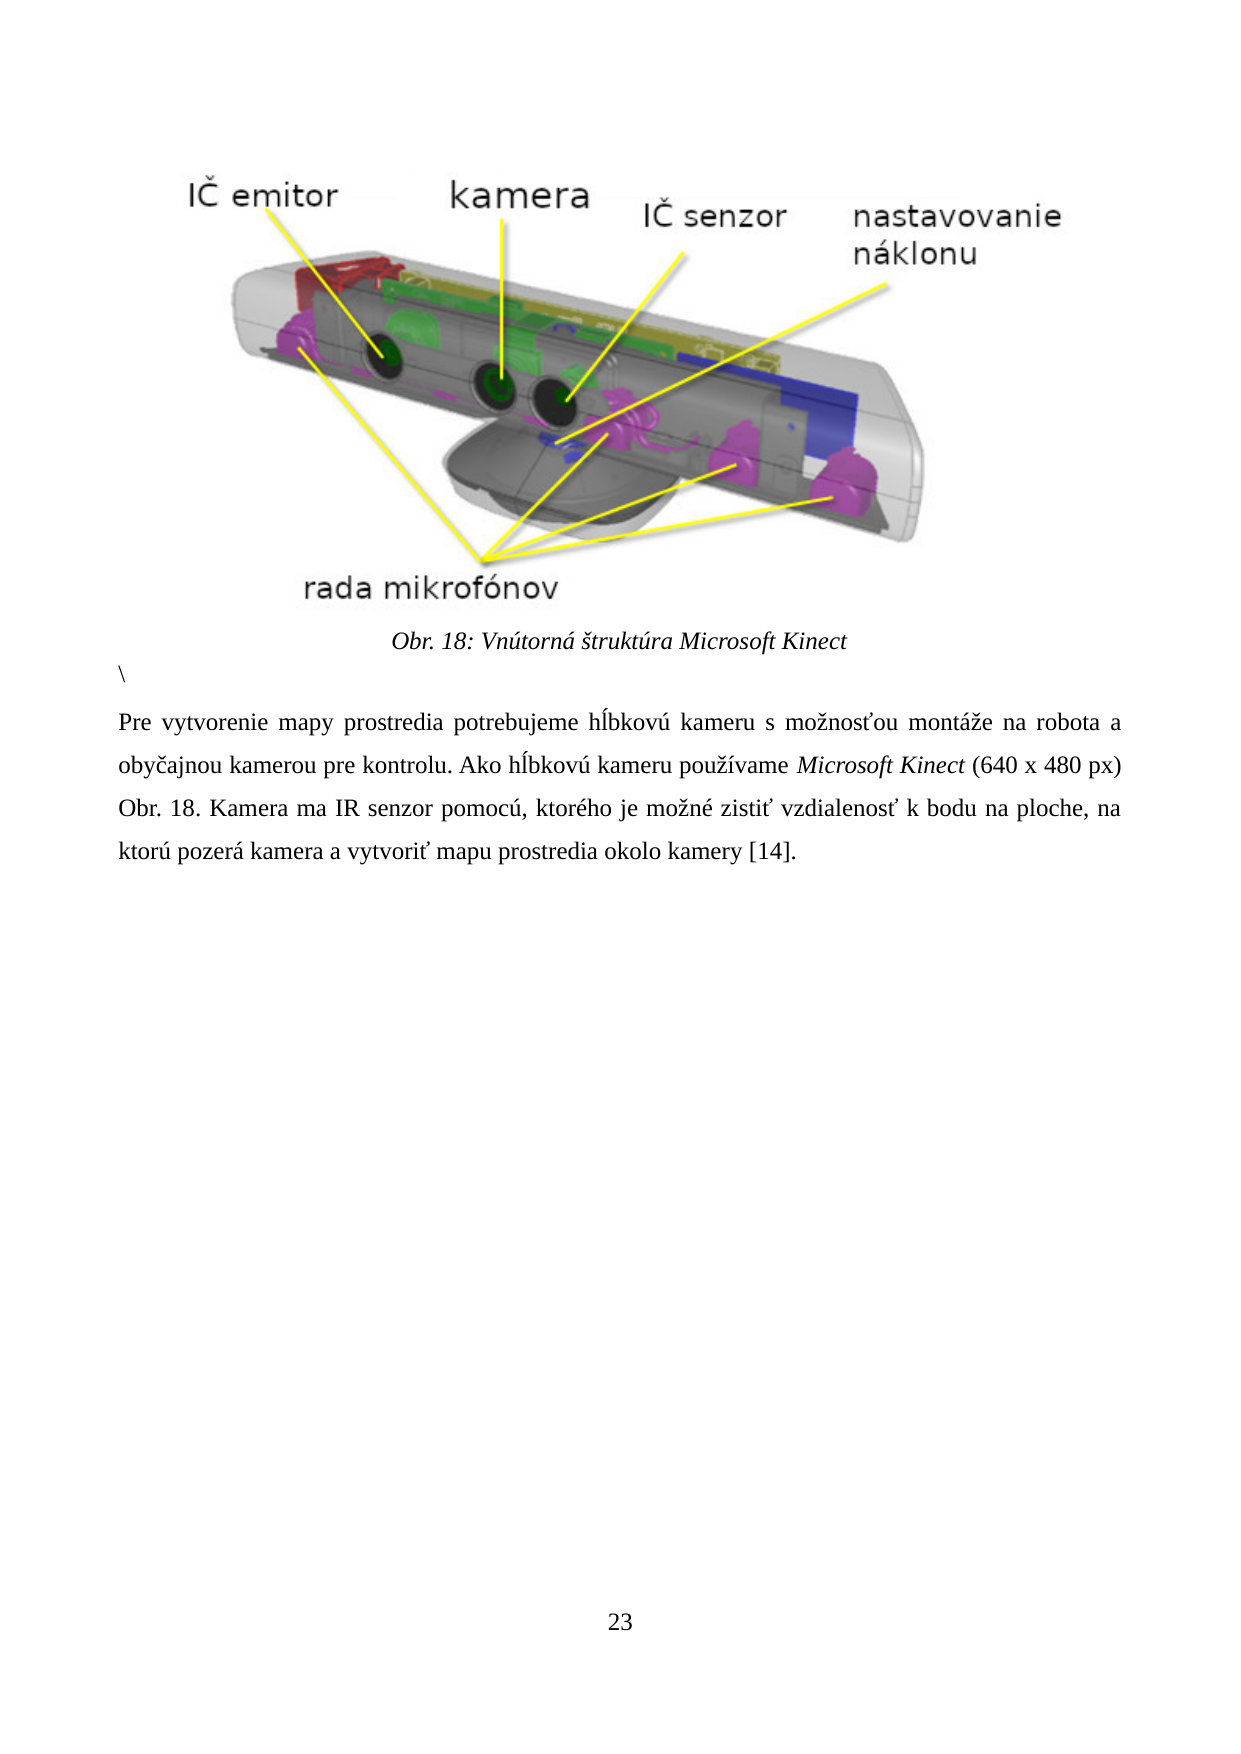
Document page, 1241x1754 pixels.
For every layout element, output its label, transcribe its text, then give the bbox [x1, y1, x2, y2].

text Pre vytvorenie mapy prostredia potrebujeme hĺbkovú kameru s možnosťou montáže na robota a obyčajnou kamerou pre kontrolu. Ako hĺbkovú kameru používame Microsoft Kinect (640 x 480 px) Obr. 18. Kamera ma IR senzor pomocú, ktorého je možné zistiť vzdialenosť k bodu na ploche, na ktorú pozerá kamera a vytvoriť mapu prostredia okolo kamery [14]. [118, 707, 1122, 865]
text \ [118, 148, 1122, 688]
text Obr. 18: Vnútorná štruktúra Microsoft Kinect [171, 621, 1069, 655]
picture [171, 160, 1070, 621]
